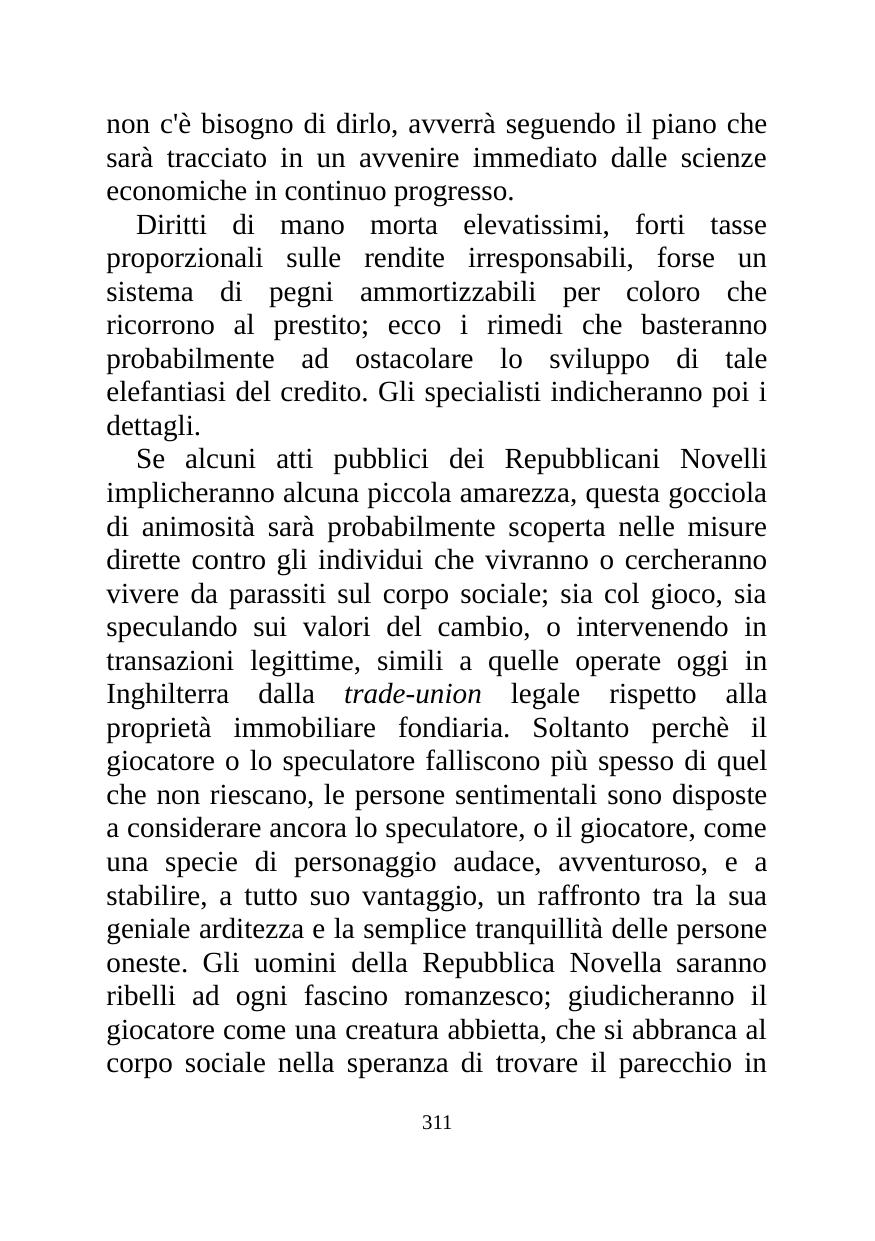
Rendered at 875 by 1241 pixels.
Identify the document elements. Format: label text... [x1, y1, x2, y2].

text Diritti di mano morta elevatissimi, forti tasse proporzionali sulle rendite irresponsabili, forse un sistema di pegni ammortizzabili per coloro che ricorrono al prestito; ecco i rimedi che basteranno probabilmente ad ostacolare lo sviluppo di tale elefantiasi del credito. Gli specialisti indicheranno poi i dettagli. [106, 207, 768, 442]
text Se alcuni atti pubblici dei Repubblicani Novelli implicheranno alcuna piccola amarezza, questa gocciola di animosità sarà probabilmente scoperta nelle misure dirette contro gli individui che vivranno o cercheranno vivere da parassiti sul corpo sociale; sia col gioco, sia speculando sui valori del cambio, o intervenendo in transazioni legittime, simili a quelle operate oggi in Inghilterra dalla trade-union legale rispetto alla proprietà immobiliare fondiaria. Soltanto perchè il giocatore o lo speculatore falliscono più spesso di quel che non riescano, le persone sentimentali sono disposte a considerare ancora lo speculatore, o il giocatore, come una specie di personaggio audace, avventuroso, e a stabilire, a tutto suo vantaggio, un raffronto tra la sua geniale arditezza e la semplice tranquillità delle persone oneste. Gli uomini della Repubblica Novella saranno ribelli ad ogni fascino romanzesco; giudicheranno il giocatore come una creatura abbietta, che si abbranca al corpo sociale nella speranza di trovare il parecchio in [106, 442, 768, 1079]
text non c'è bisogno di dirlo, avverrà seguendo il piano che sarà tracciato in un avvenire immediato dalle scienze economiche in continuo progresso. [106, 106, 768, 207]
